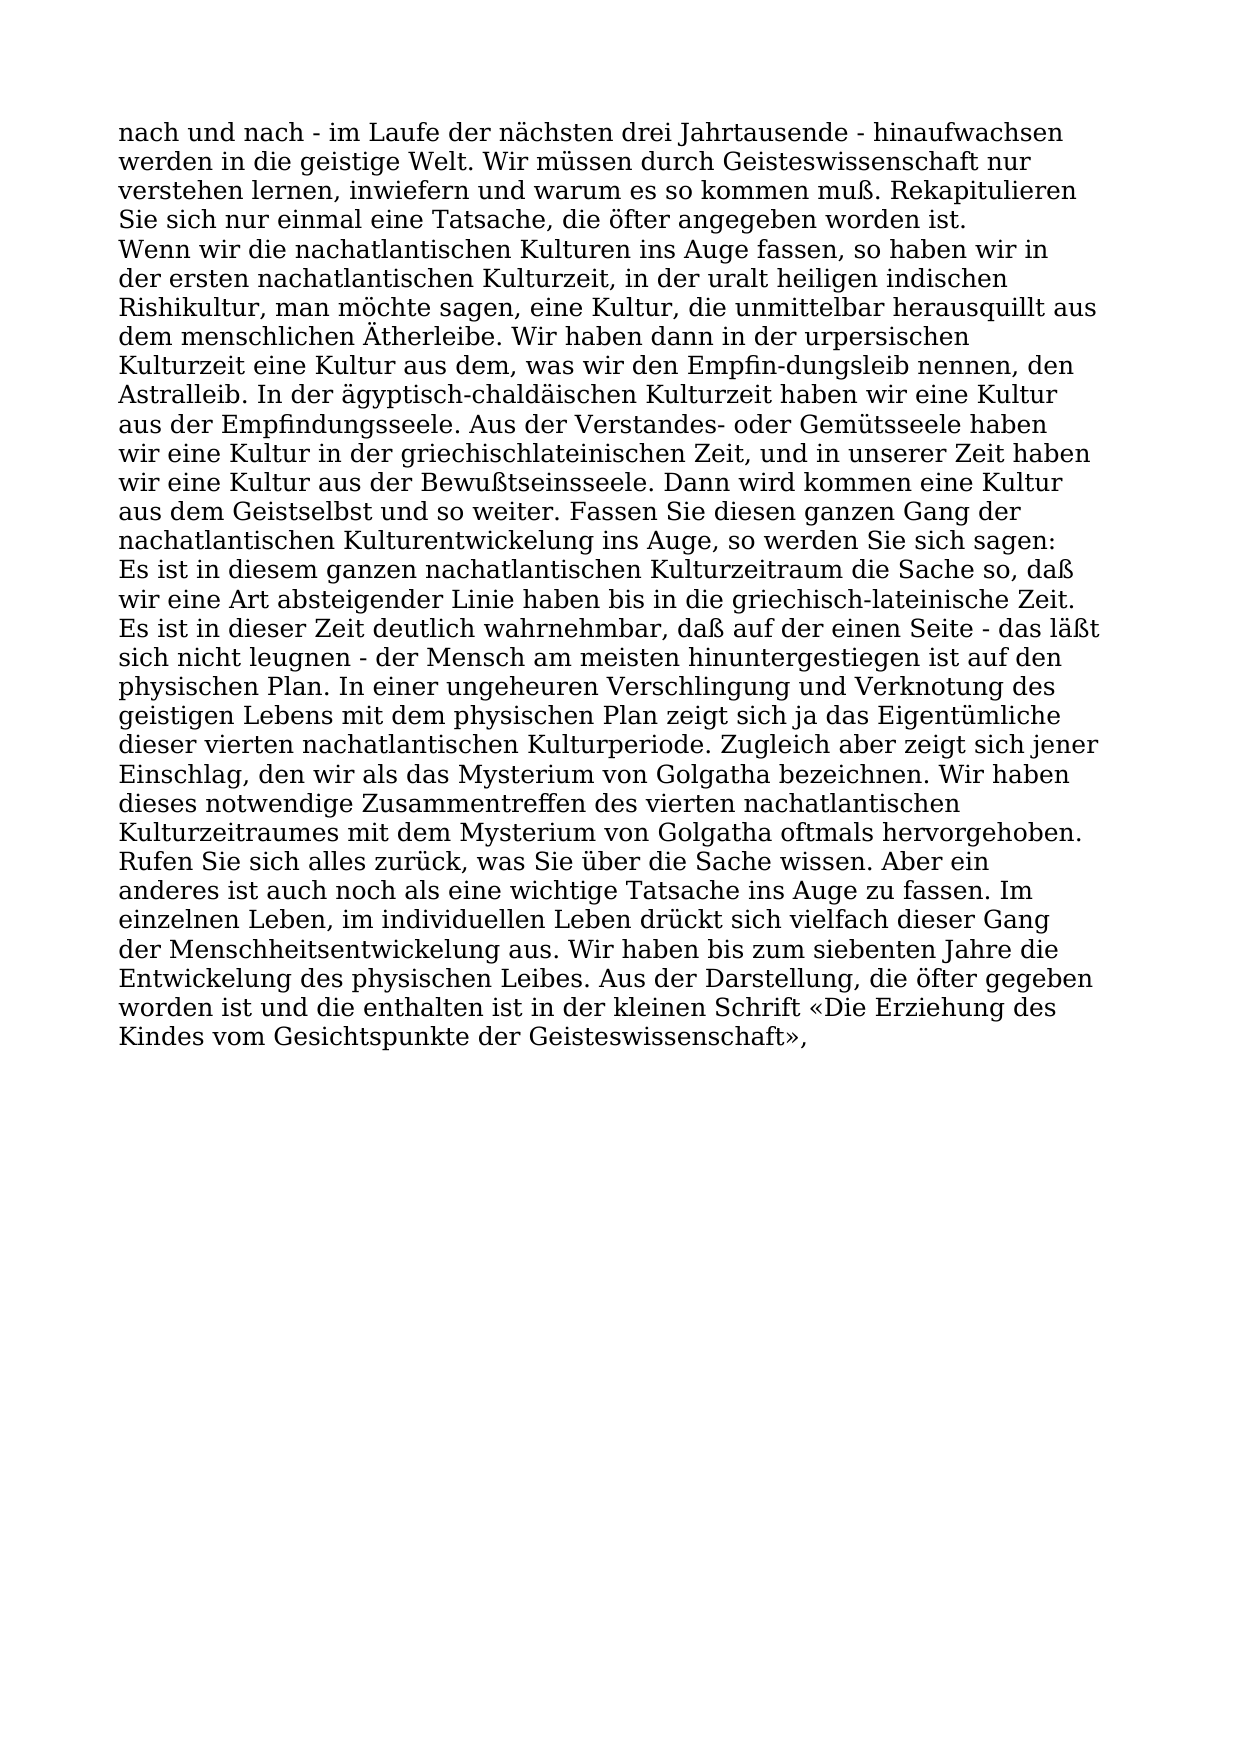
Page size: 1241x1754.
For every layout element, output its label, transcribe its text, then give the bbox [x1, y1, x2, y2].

text Wenn wir die nachatlantischen Kulturen ins Auge fassen, so haben wir in [118, 235, 1122, 264]
text Kulturzeit eine Kultur aus dem, was wir den Empfin-dungsleib nennen, den [118, 351, 1122, 381]
text der ersten nachatlantischen Kulturzeit, in der uralt heiligen indischen [118, 264, 1122, 293]
text Kindes vom Gesichtspunkte der Geisteswissenschaft», [118, 1022, 1122, 1051]
text Es ist in dieser Zeit deutlich wahrnehmbar, daß auf der einen Seite - das läßt [118, 614, 1122, 643]
text dieser vierten nachatlantischen Kulturperiode. Zugleich aber zeigt sich jener [118, 731, 1122, 760]
text Astralleib. In der ägyptisch-chaldäischen Kulturzeit haben wir eine Kultur [118, 381, 1122, 410]
text Rishikultur, man möchte sagen, eine Kultur, die unmittelbar herausquillt aus [118, 293, 1122, 322]
text einzelnen Leben, im individuellen Leben drückt sich vielfach dieser Gang [118, 906, 1122, 935]
text aus dem Geistselbst und so weiter. Fassen Sie diesen ganzen Gang der [118, 497, 1122, 526]
text geistigen Lebens mit dem physischen Plan zeigt sich ja das Eigentümliche [118, 701, 1122, 731]
text Sie sich nur einmal eine Tatsache, die öfter angegeben worden ist. [118, 206, 1122, 235]
text verstehen lernen, inwiefern und warum es so kommen muß. Rekapitulieren [118, 176, 1122, 206]
text aus der Empfindungsseele. Aus der Verstandes- oder Gemütsseele haben [118, 410, 1122, 439]
text wir eine Kultur in der griechischlateinischen Zeit, und in unserer Zeit haben [118, 439, 1122, 468]
text wir eine Art absteigender Linie haben bis in die griechisch-lateinische Zeit. [118, 585, 1122, 614]
text anderes ist auch noch als eine wichtige Tatsache ins Auge zu fassen. Im [118, 876, 1122, 906]
text dieses notwendige Zusammentreffen des vierten nachatlantischen [118, 789, 1122, 818]
text sich nicht leugnen - der Mensch am meisten hinuntergestiegen ist auf den [118, 643, 1122, 672]
text der Menschheitsentwickelung aus. Wir haben bis zum siebenten Jahre die [118, 935, 1122, 964]
text nach und nach - im Laufe der nächsten drei Jahrtausende - hinaufwachsen [118, 118, 1122, 147]
text wir eine Kultur aus der Bewußtseinsseele. Dann wird kommen eine Kultur [118, 468, 1122, 497]
text Kulturzeitraumes mit dem Mysterium von Golgatha oftmals hervorgehoben. [118, 818, 1122, 847]
text worden ist und die enthalten ist in der kleinen Schrift «Die Erziehung des [118, 993, 1122, 1022]
text werden in die geistige Welt. Wir müssen durch Geisteswissenschaft nur [118, 147, 1122, 176]
text Rufen Sie sich alles zurück, was Sie über die Sache wissen. Aber ein [118, 847, 1122, 876]
text nachatlantischen Kulturentwickelung ins Auge, so werden Sie sich sagen: [118, 526, 1122, 556]
text Entwickelung des physischen Leibes. Aus der Darstellung, die öfter gegeben [118, 964, 1122, 993]
text dem menschlichen Ätherleibe. Wir haben dann in der urpersischen [118, 322, 1122, 351]
text physischen Plan. In einer ungeheuren Verschlingung und Verknotung des [118, 672, 1122, 701]
text Einschlag, den wir als das Mysterium von Golgatha bezeichnen. Wir haben [118, 760, 1122, 789]
text Es ist in diesem ganzen nachatlantischen Kulturzeitraum die Sache so, daß [118, 556, 1122, 585]
